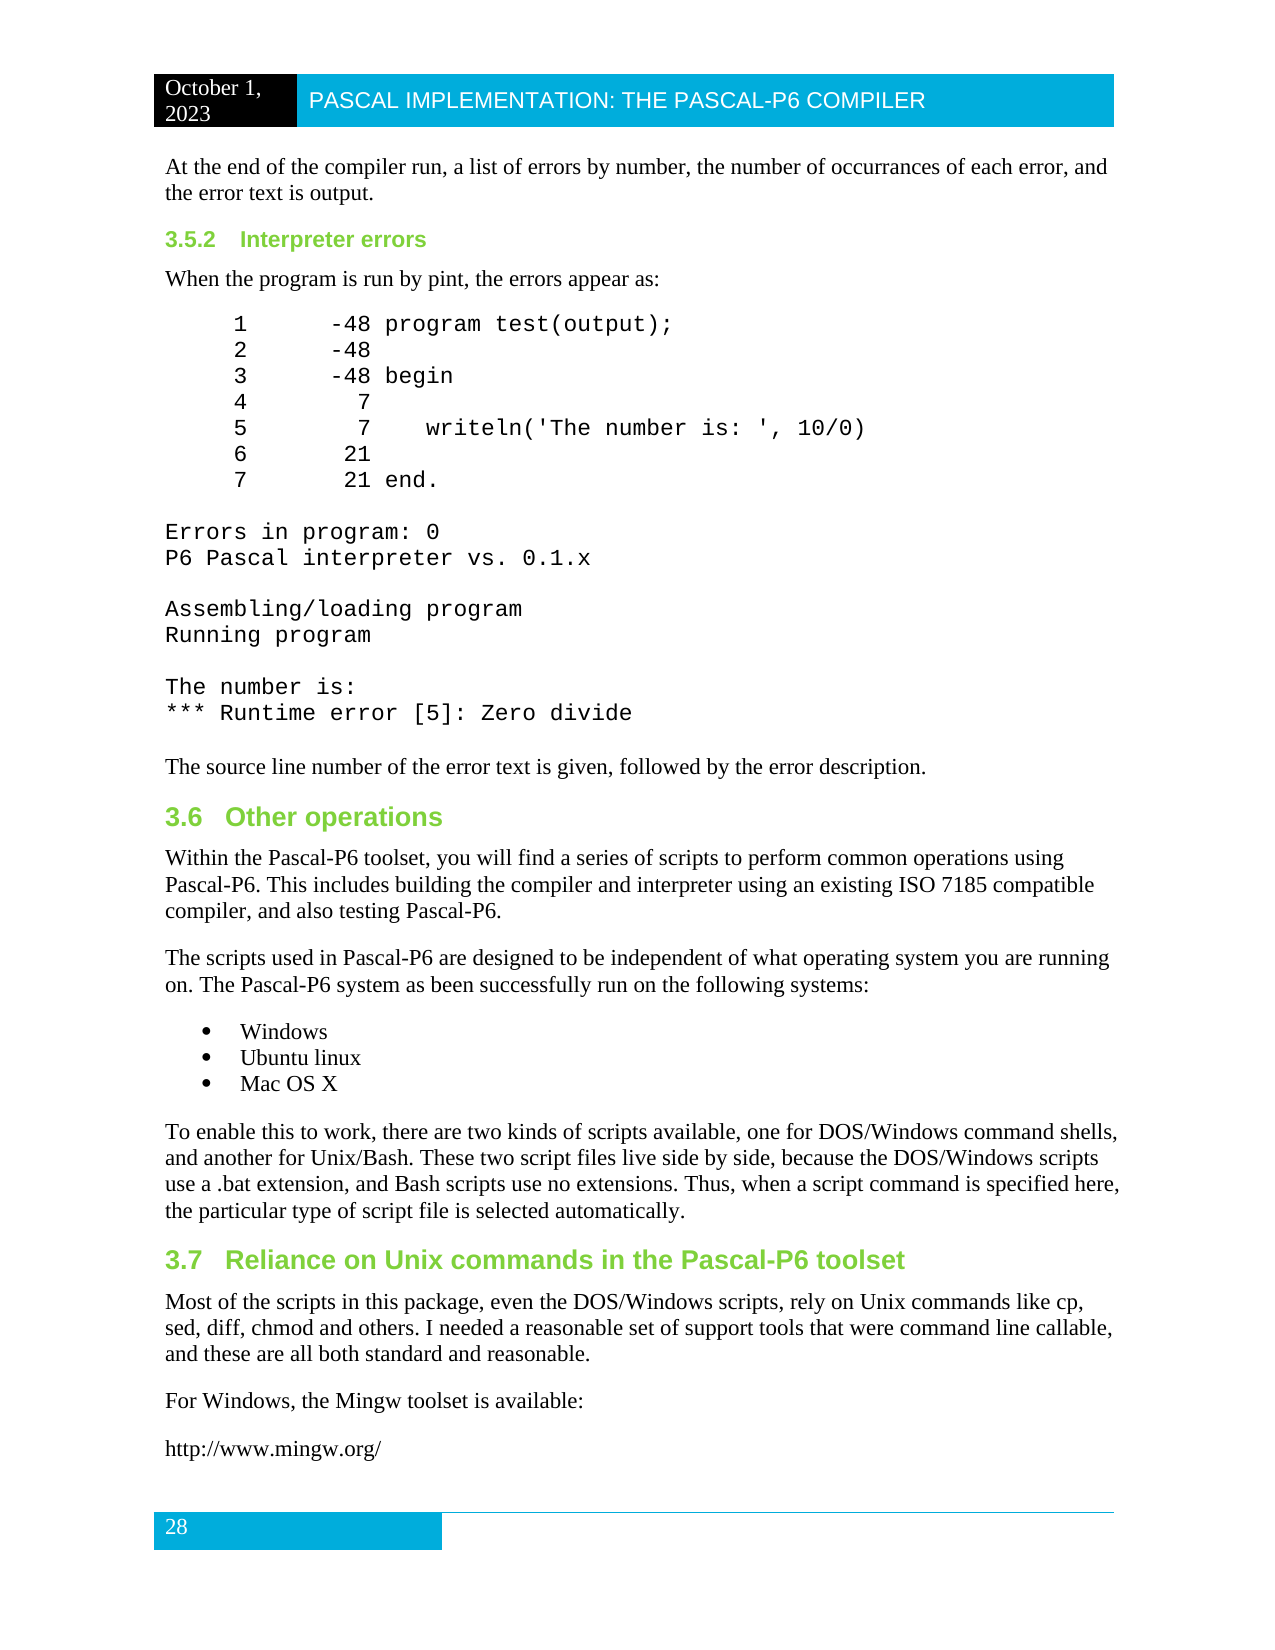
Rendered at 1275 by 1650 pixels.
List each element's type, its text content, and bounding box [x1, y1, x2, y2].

text 2 -48 [165, 338, 1125, 364]
text Most of the scripts in this package, even the DOS/Windows scripts, rely on Unix commands like cp, sed, diff, chmod and others. I needed a reasonable set of support tools that were command line callable, and these are all both standard and reasonable. [165, 1288, 1125, 1367]
list Windows [202, 1018, 1125, 1044]
text For Windows, the Mingw toolset is available: [165, 1388, 1125, 1414]
text Running program [165, 624, 1125, 650]
subtitle Interpreter errors [165, 226, 1125, 253]
text P6 Pascal interpreter vs. 0.1.x [165, 546, 1125, 572]
subtitle Other operations [165, 801, 1125, 832]
text At the end of the compiler run, a list of errors by number, the number of occurrances of each error, and the error text is output. [165, 153, 1125, 206]
text 3 -48 begin [165, 364, 1125, 390]
text To enable this to work, there are two kinds of scripts available, one for DOS/Windows command shells, and another for Unix/Bash. These two script files live side by side, because the DOS/Windows scripts use a .bat extension, and Bash scripts use no extensions. Thus, when a script command is specified here, the particular type of script file is selected automatically. [165, 1118, 1125, 1223]
text 5 7 writeln('The number is: ', 10/0) [165, 416, 1125, 442]
text The scripts used in Pascal-P6 are designed to be independent of what operating system you are running on. The Pascal-P6 system as been successfully run on the following systems: [165, 944, 1125, 997]
list Ubuntu linux [202, 1044, 1125, 1071]
text 1 -48 program test(output); [165, 312, 1125, 338]
text The source line number of the error text is given, followed by the error description. [165, 753, 1125, 780]
text The number is: [165, 676, 1125, 702]
text http://www.mingw.org/ [165, 1435, 1125, 1461]
text *** Runtime error [5]: Zero divide [165, 702, 1125, 727]
list Mac OS X [202, 1071, 1125, 1097]
text 4 7 [165, 390, 1125, 416]
subtitle Reliance on Unix commands in the Pascal-P6 toolset [165, 1244, 1125, 1275]
text 6 21 [165, 442, 1125, 468]
text 7 21 end. [165, 468, 1125, 494]
text Within the Pascal-P6 toolset, you will find a series of scripts to perform common operations using Pascal-P6. This includes building the compiler and interpreter using an existing ISO 7185 compatible compiler, and also testing Pascal-P6. [165, 844, 1125, 923]
text Assembling/loading program [165, 598, 1125, 624]
text When the program is run by pint, the errors appear as: [165, 265, 1125, 292]
text Errors in program: 0 [165, 520, 1125, 546]
